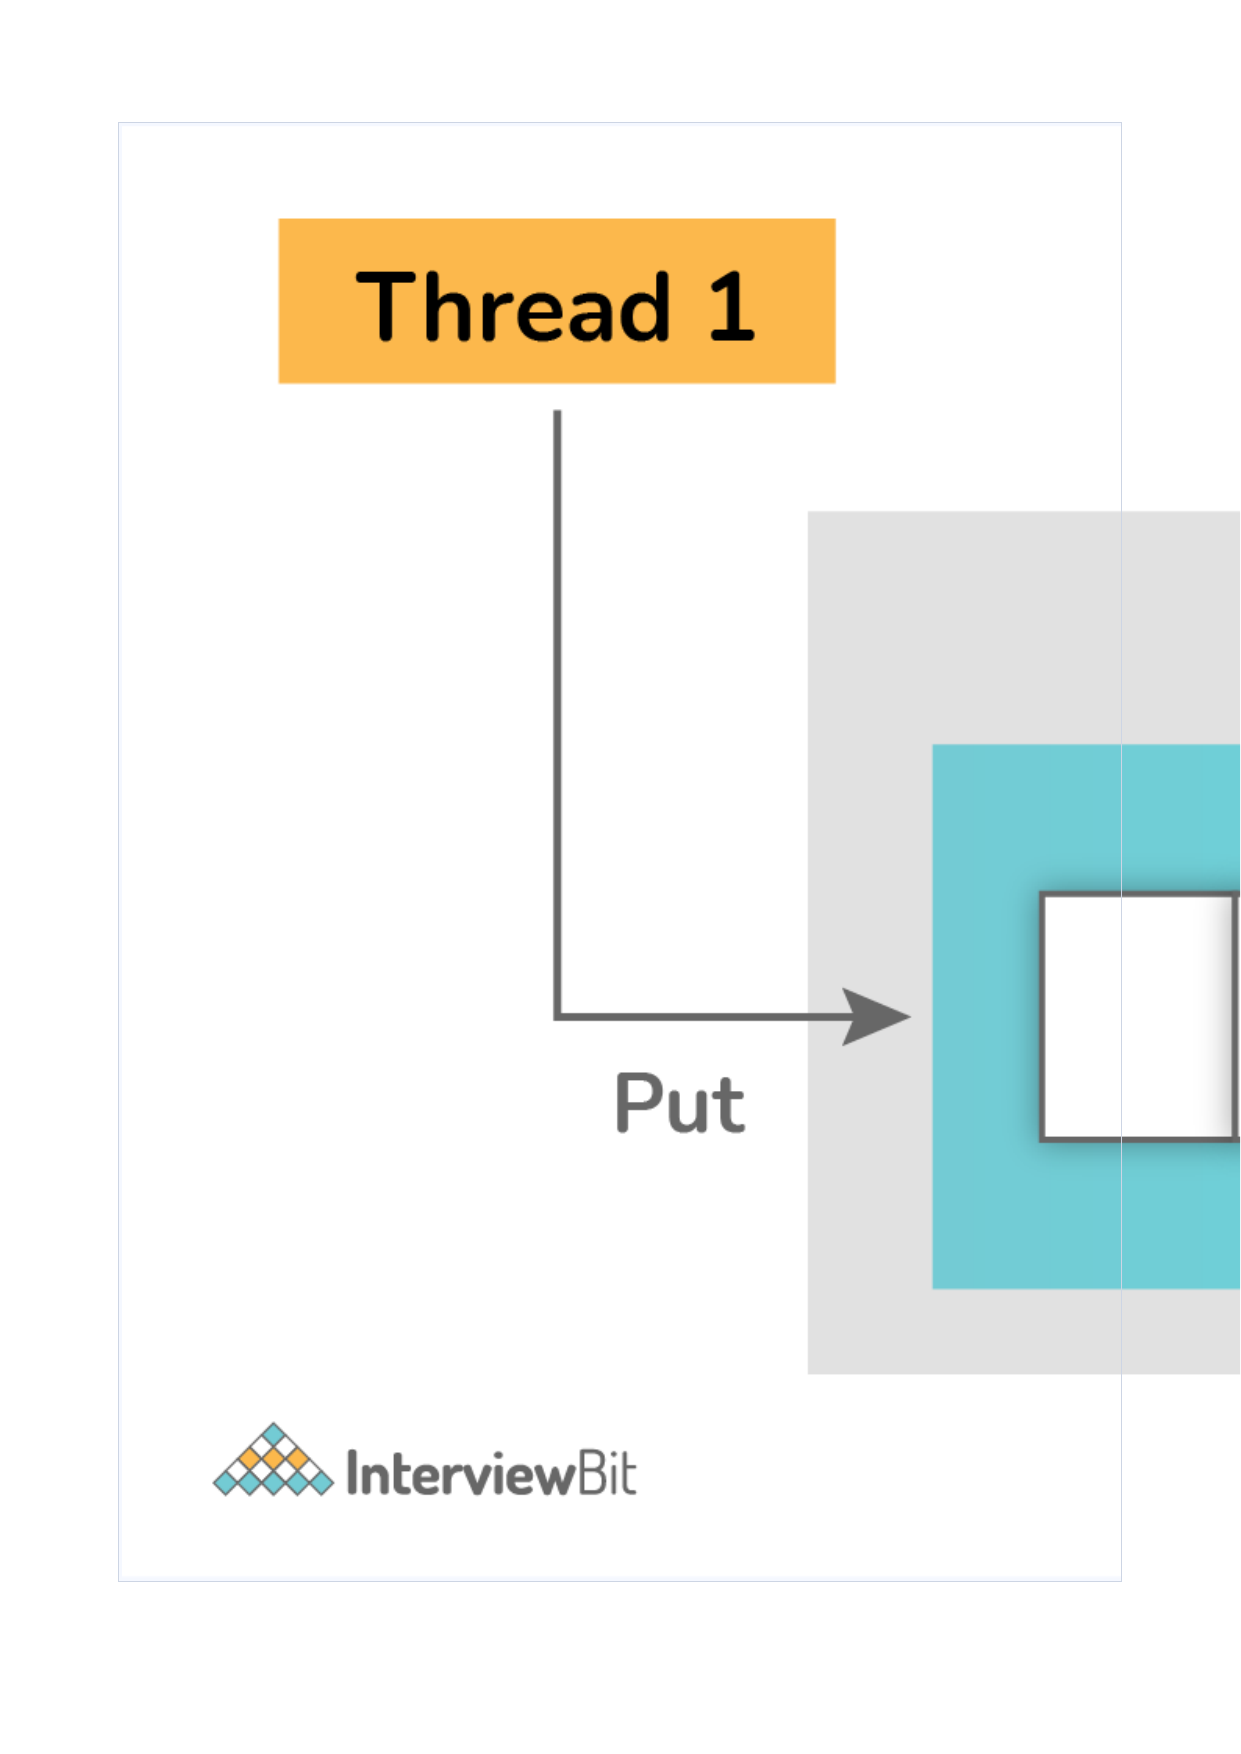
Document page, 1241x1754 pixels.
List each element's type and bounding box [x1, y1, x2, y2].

picture [1122, 126, 1241, 1578]
picture [122, 126, 1121, 1578]
